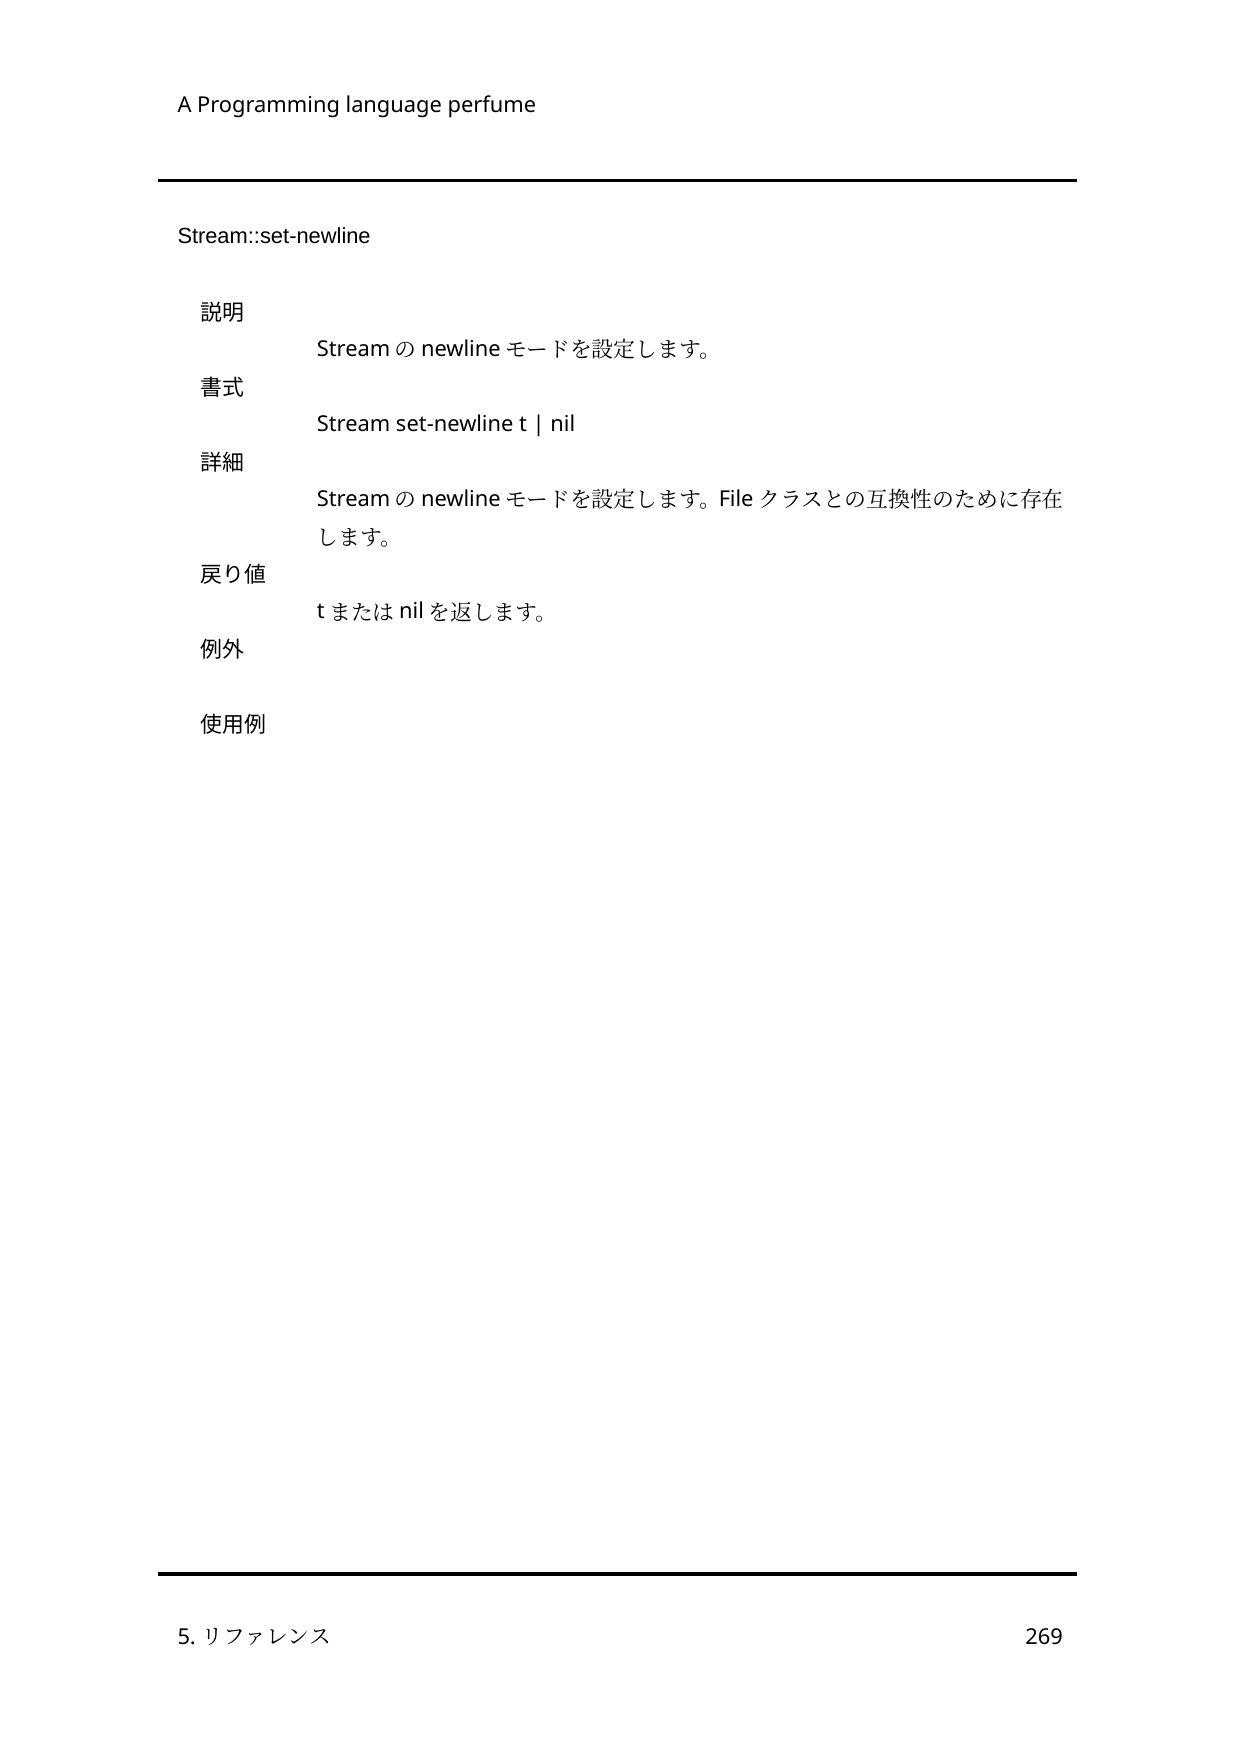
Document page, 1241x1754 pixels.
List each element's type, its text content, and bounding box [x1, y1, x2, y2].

table_cell 詳細 [200, 442, 317, 554]
table_cell 使用例 [200, 704, 317, 779]
table_cell [317, 629, 1063, 704]
table_cell Stream set-newline t | nil [317, 367, 1063, 442]
table_cell 書式 [200, 367, 317, 442]
table_cell [317, 704, 1063, 779]
table_cell tまたはnilを返します。 [317, 554, 1063, 629]
table_header Streamのnewlineモードを設定します。 [317, 292, 1063, 367]
table_header 説明 [200, 292, 317, 367]
table_cell 戻り値 [200, 554, 317, 629]
table_cell Streamのnewlineモードを設定します。Fileクラスとの互換性のために存在します。 [317, 442, 1063, 554]
table_cell 例外 [200, 629, 317, 704]
subtitle Stream::set-newline [177, 217, 1063, 254]
